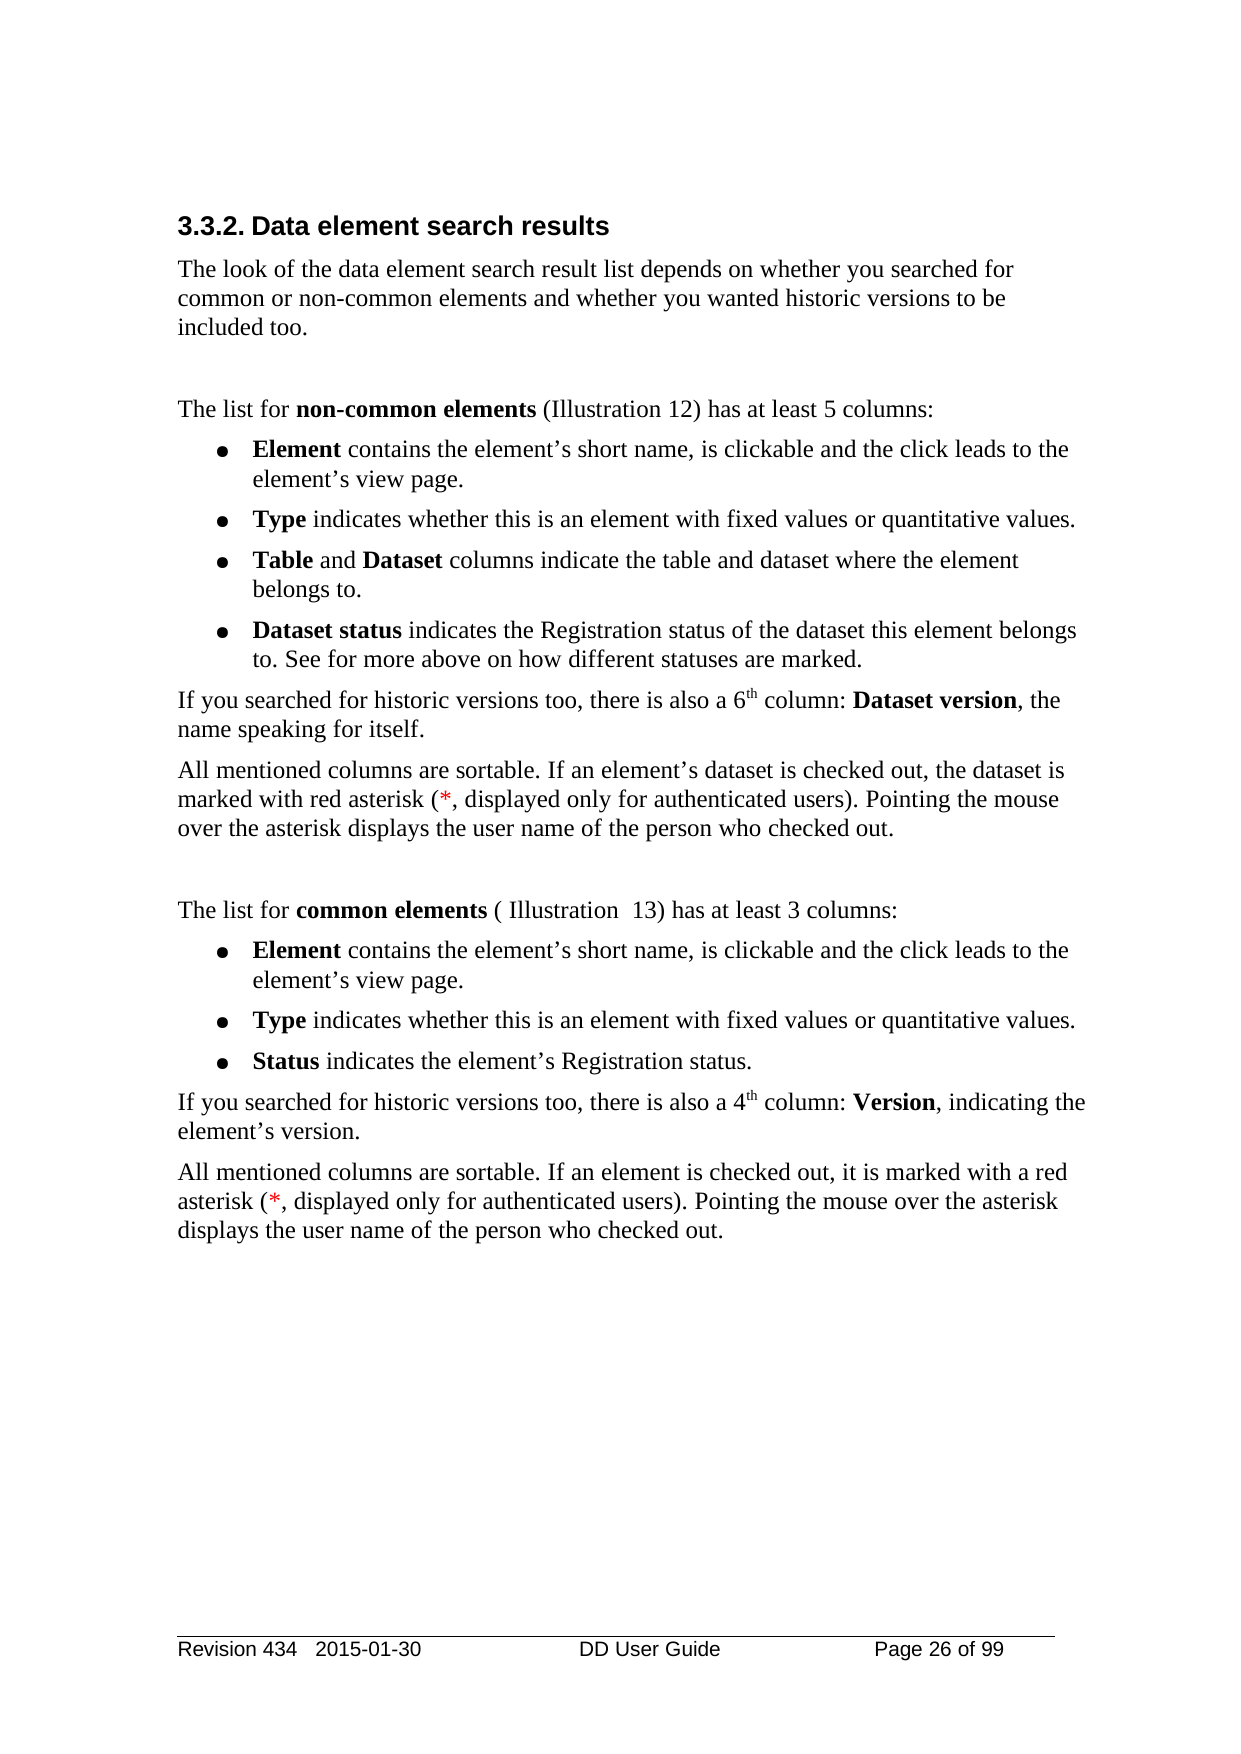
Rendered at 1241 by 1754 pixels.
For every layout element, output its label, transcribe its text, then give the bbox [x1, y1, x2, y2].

list Type indicates whether this is an element with fixed values or quantitative values. [215, 504, 1092, 533]
list Table and Dataset columns indicate the table and dataset where the element belongs to. [215, 545, 1092, 603]
list Status indicates the element’s Registration status. [215, 1046, 1092, 1075]
list Dataset status indicates the Registration status of the dataset this element belongs to. See for more above on how different statuses are marked. [215, 615, 1092, 673]
list Element contains the element’s short name, is clickable and the click leads to the element’s view page. [215, 434, 1092, 492]
list Element contains the element’s short name, is clickable and the click leads to the element’s view page. [215, 935, 1092, 993]
list If you searched for historic versions too, there is also a 4th column: Version, indicating the element’s version. [140, 1087, 1092, 1145]
list Type indicates whether this is an element with fixed values or quantitative values. [215, 1005, 1092, 1034]
text The list for common elements ( Illustration 13) has at least 3 columns: [177, 894, 1092, 924]
list All mentioned columns are sortable. If an element is checked out, it is marked with a red asterisk (*, displayed only for authenticated users). Pointing the mouse over the asterisk displays the user name of the person who checked out. [140, 1157, 1092, 1244]
list All mentioned columns are sortable. If an element’s dataset is checked out, the dataset is marked with red asterisk (*, displayed only for authenticated users). Pointing the mouse over the asterisk displays the user name of the person who checked out. [140, 755, 1092, 842]
subtitle Data element search results [177, 210, 1092, 241]
text The list for non-common elements (Illustration 12) has at least 5 columns: [177, 393, 1092, 423]
list If you searched for historic versions too, there is also a 6th column: Dataset version, the name speaking for itself. [140, 685, 1092, 743]
text The look of the data element search result list depends on whether you searched for common or non-common elements and whether you wanted historic versions to be included too. [177, 254, 1092, 341]
